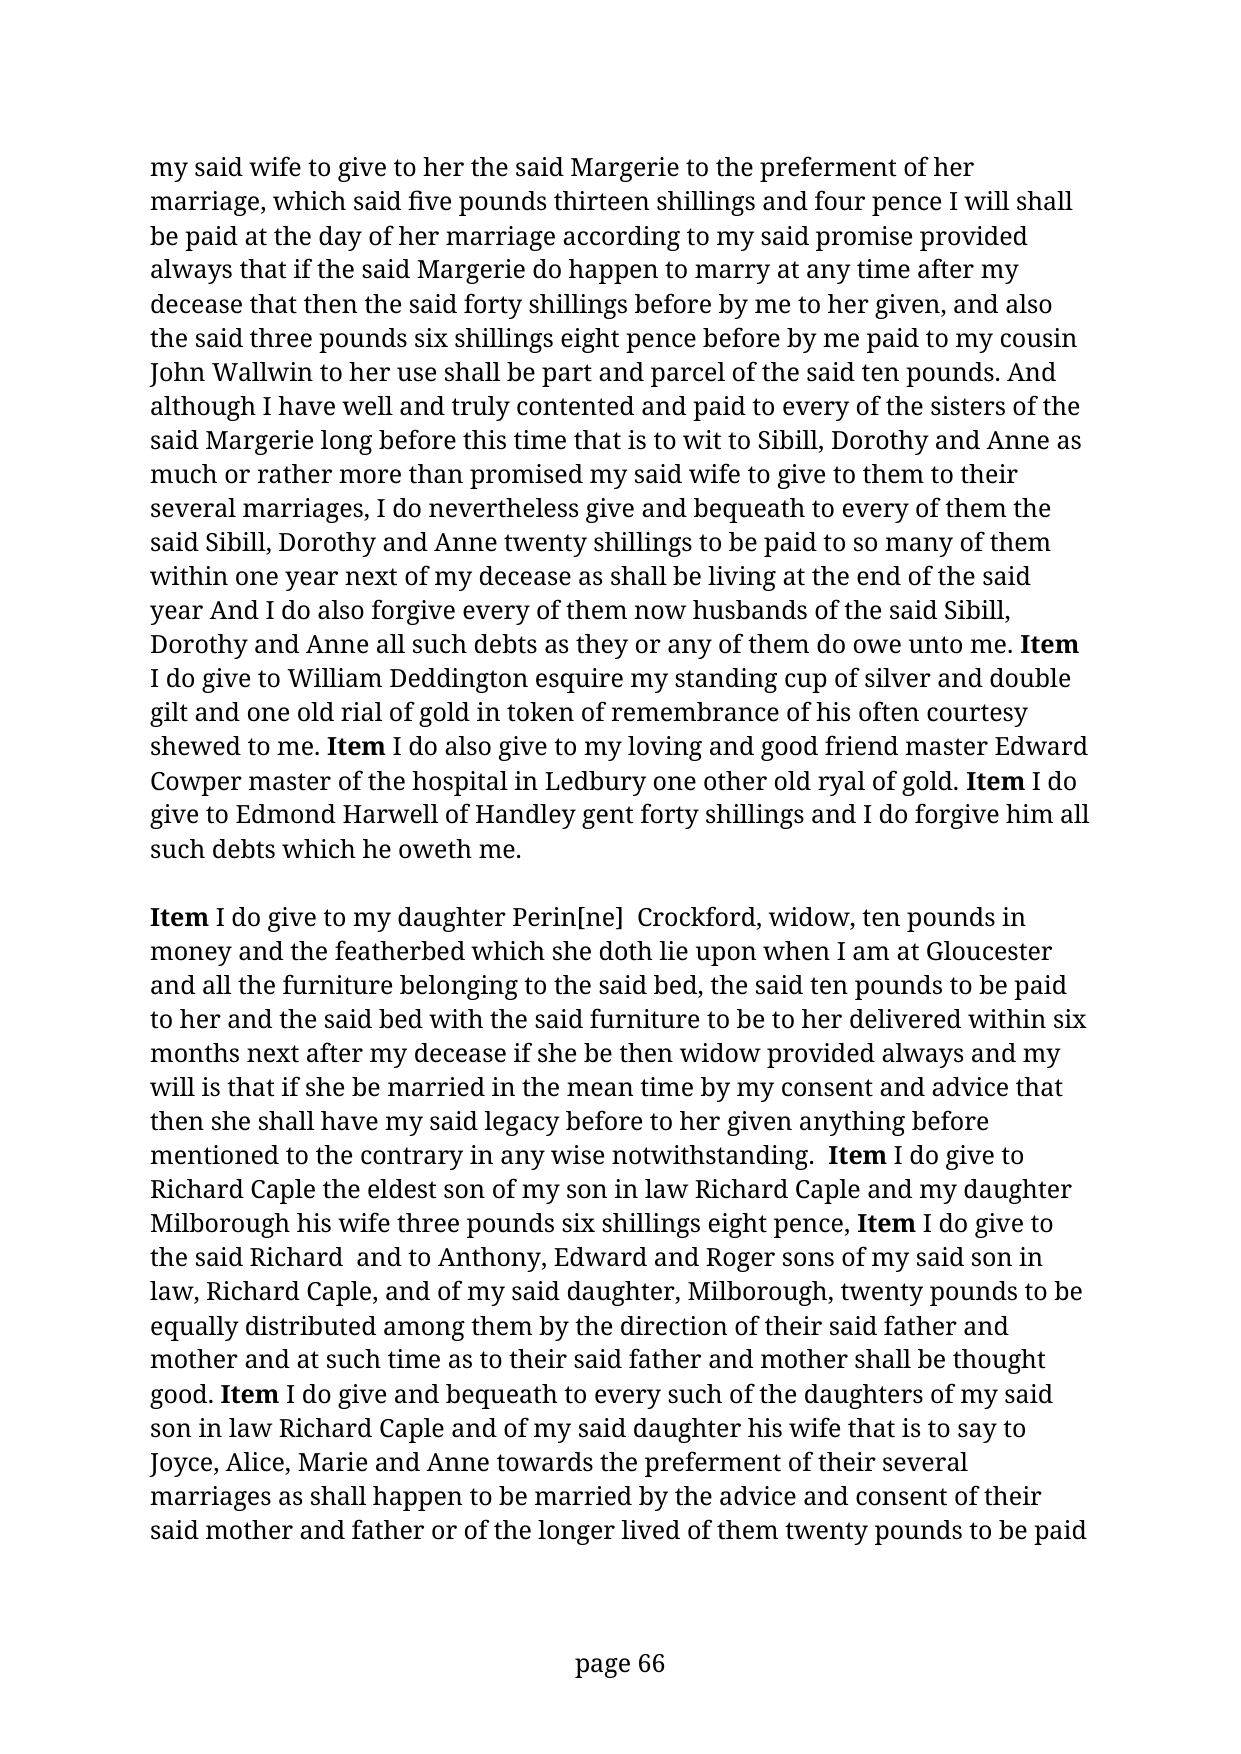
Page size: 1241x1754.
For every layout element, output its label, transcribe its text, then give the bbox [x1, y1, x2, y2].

text Item I do give to my daughter Perin[ne] Crockford, widow, ten pounds in money and the featherbed which she doth lie upon when I am at Gloucester and all the furniture belonging to the said bed, the said ten pounds to be paid to her and the said bed with the said furniture to be to her delivered within six months next after my decease if she be then widow provided always and my will is that if she be married in the mean time by my consent and advice that then she shall have my said legacy before to her given anything before mentioned to the contrary in any wise notwithstanding. Item I do give to Richard Caple the eldest son of my son in law Richard Caple and my daughter Milborough his wife three pounds six shillings eight pence, Item I do give to the said Richard and to Anthony, Edward and Roger sons of my said son in law, Richard Caple, and of my said daughter, Milborough, twenty pounds to be equally distributed among them by the direction of their said father and mother and at such time as to their said father and mother shall be thought good. Item I do give and bequeath to every such of the daughters of my said son in law Richard Caple and of my said daughter his wife that is to say to Joyce, Alice, Marie and Anne towards the preferment of their several marriages as shall happen to be married by the advice and consent of their said mother and father or of the longer lived of them twenty pounds to be paid [150, 899, 1090, 1547]
text my said wife to give to her the said Margerie to the preferment of her marriage, which said five pounds thirteen shillings and four pence I will shall be paid at the day of her marriage according to my said promise provided always that if the said Margerie do happen to marry at any time after my decease that then the said forty shillings before by me to her given, and also the said three pounds six shillings eight pence before by me paid to my cousin John Wallwin to her use shall be part and parcel of the said ten pounds. And although I have well and truly contented and paid to every of the sisters of the said Margerie long before this time that is to wit to Sibill, Dorothy and Anne as much or rather more than promised my said wife to give to them to their several marriages, I do nevertheless give and bequeath to every of them the said Sibill, Dorothy and Anne twenty shillings to be paid to so many of them within one year next of my decease as shall be living at the end of the said year And I do also forgive every of them now husbands of the said Sibill, Dorothy and Anne all such debts as they or any of them do owe unto me. Item I do give to William Deddington esquire my standing cup of silver and double gilt and one old rial of gold in token of remembrance of his often courtesy shewed to me. Item I do also give to my loving and good friend master Edward Cowper master of the hospital in Ledbury one other old ryal of gold. Item I do give to Edmond Harwell of Handley gent forty shillings and I do forgive him all such debts which he oweth me. [150, 150, 1090, 865]
